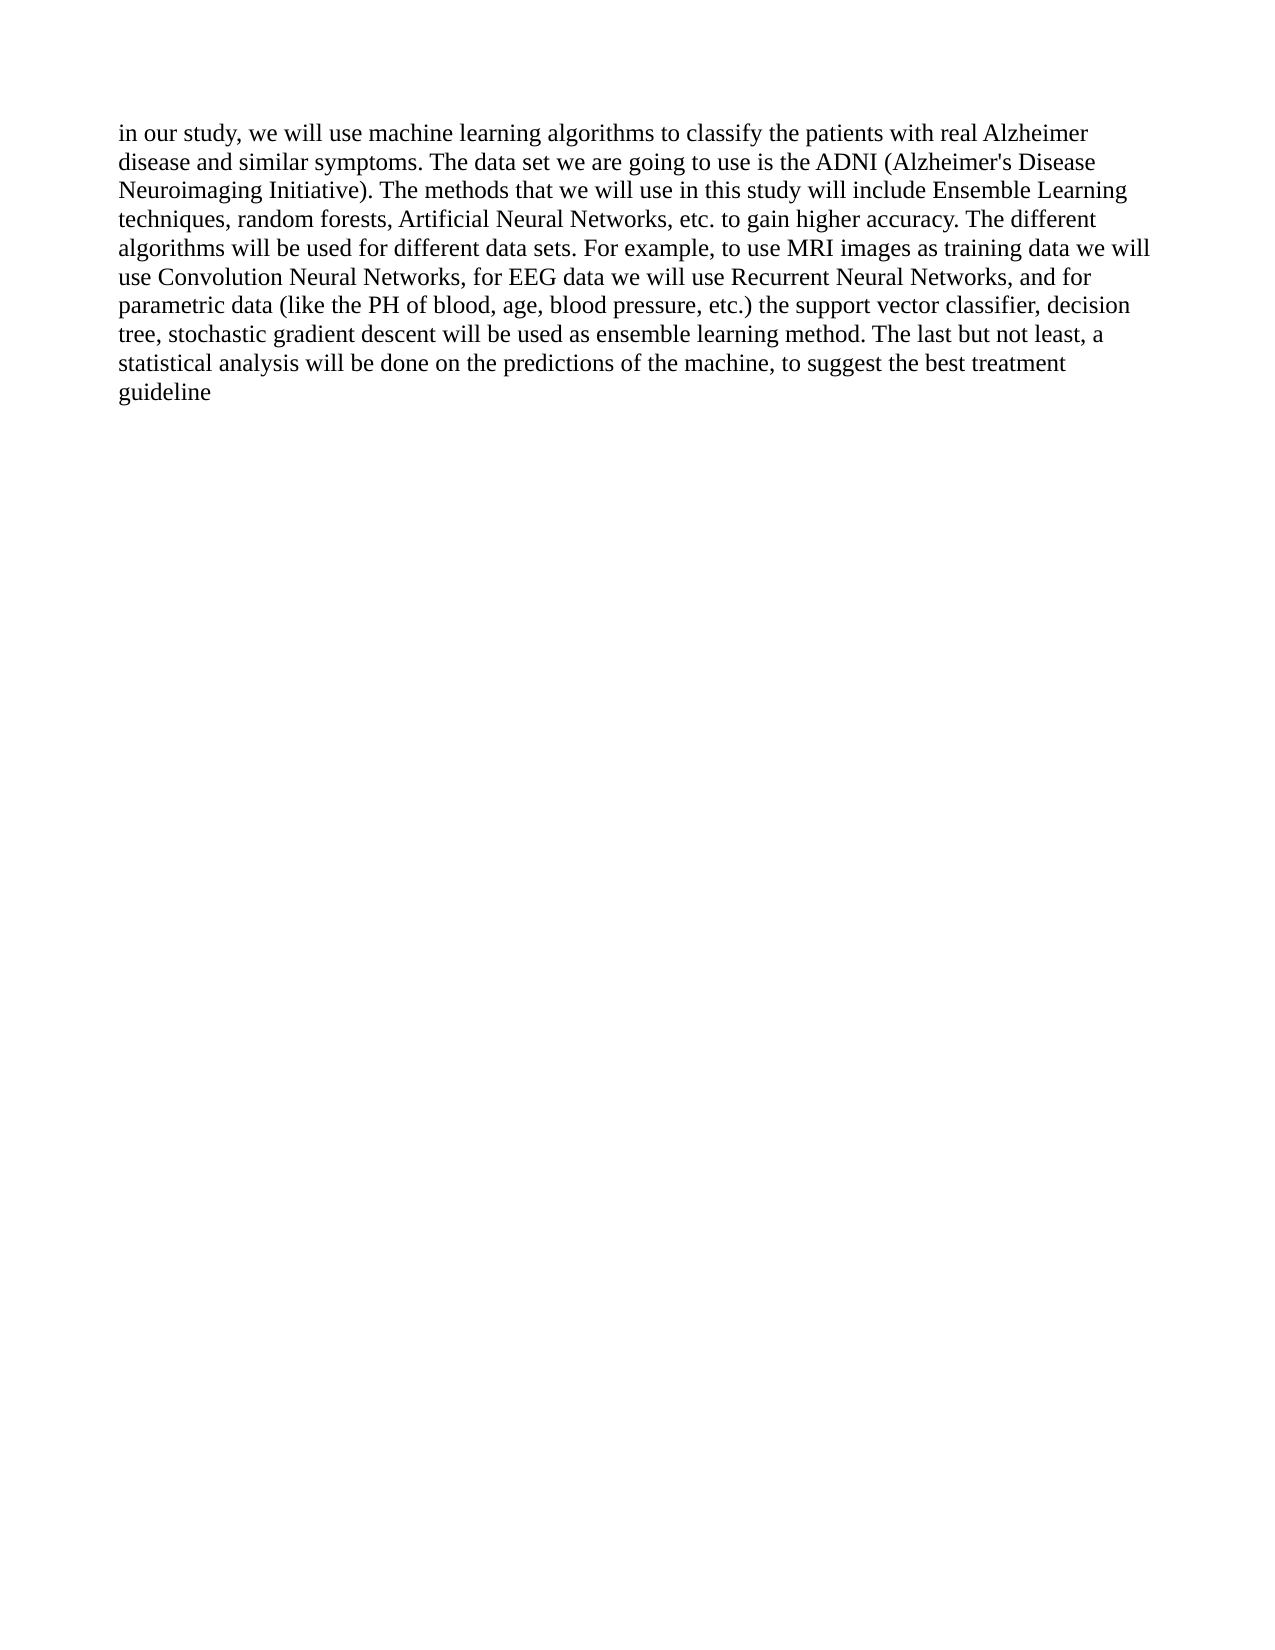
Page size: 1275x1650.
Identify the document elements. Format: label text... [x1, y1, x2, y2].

text in our study, we will use machine learning algorithms to classify the patients with real Alzheimer disease and similar symptoms. The data set we are going to use is the ADNI (Alzheimer's Disease Neuroimaging Initiative). The methods that we will use in this study will include Ensemble Learning techniques, random forests, Artificial Neural Networks, etc. to gain higher accuracy. The different algorithms will be used for different data sets. For example, to use MRI images as training data we will use Convolution Neural Networks, for EEG data we will use Recurrent Neural Networks, and for parametric data (like the PH of blood, age, blood pressure, etc.) the support vector classifier, decision tree, stochastic gradient descent will be used as ensemble learning method. The last but not least, a statistical analysis will be done on the predictions of the machine, to suggest the best treatment guideline [118, 118, 1157, 406]
